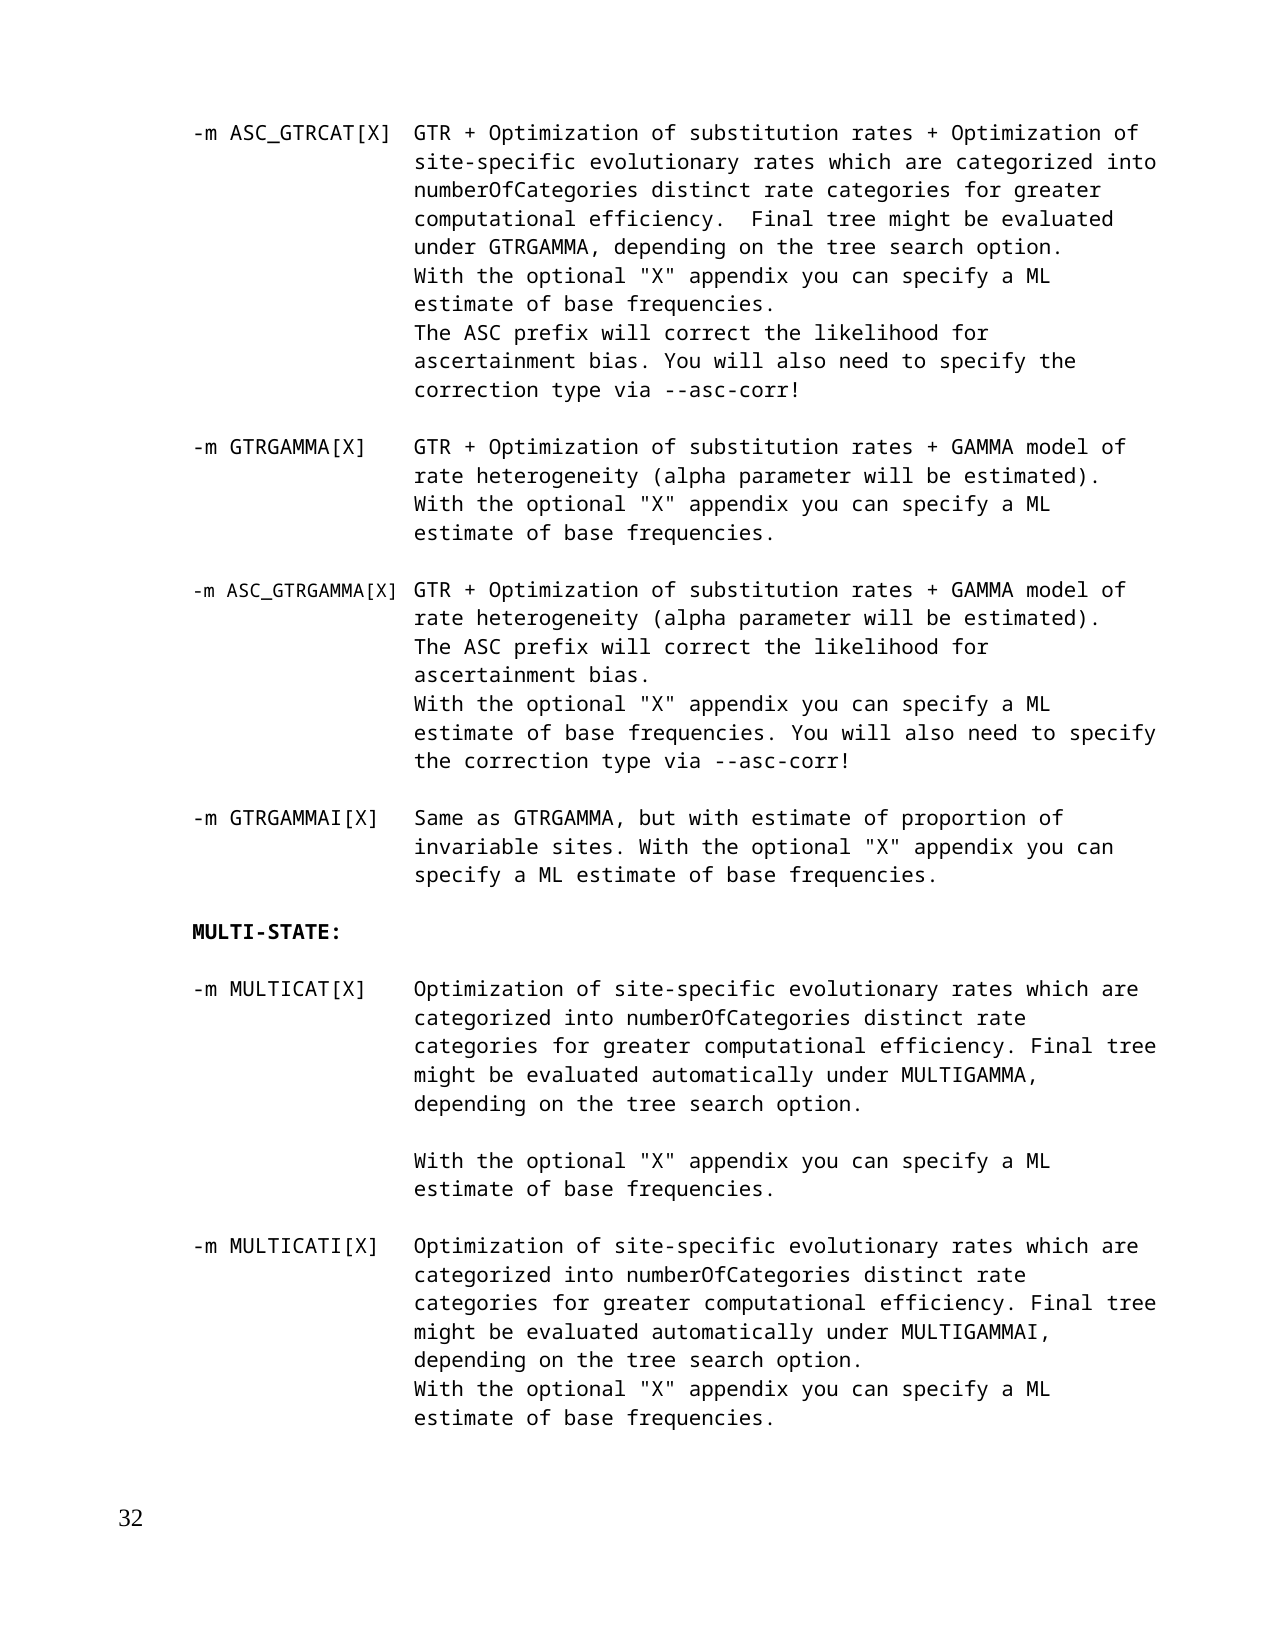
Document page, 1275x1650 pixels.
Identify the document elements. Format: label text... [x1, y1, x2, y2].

text -m GTRGAMMAI[X] Same as GTRGAMMA, but with estimate of proportion of invariable sites. With the optional "X" appendix you can specify a ML estimate of base frequencies. [118, 803, 1157, 889]
text -m ASC_GTRCAT[X] GTR + Optimization of substitution rates + Optimization of site-specific evolutionary rates which are categorized into numberOfCategories distinct rate categories for greater computational efficiency. Final tree might be evaluated [118, 118, 1157, 232]
text -m MULTICATI[X] Optimization of site-specific evolutionary rates which are categorized into numberOfCategories distinct rate categories for greater computational efficiency. Final tree might be evaluated automatically under MULTIGAMMAI, depending on the tree search option. [118, 1231, 1157, 1374]
text With the optional "X" appendix you can specify a ML estimate of base frequencies. You will also need to specify the correction type via --asc-corr! [118, 689, 1157, 774]
text With the optional "X" appendix you can specify a ML estimate of base frequencies. [118, 261, 1157, 318]
text With the optional "X" appendix you can specify a ML estimate of base frequencies. [118, 1146, 1157, 1203]
text under GTRGAMMA, depending on the tree search option. [118, 232, 1157, 261]
text -m MULTICAT[X] Optimization of site-specific evolutionary rates which are categorized into numberOfCategories distinct rate categories for greater computational efficiency. Final tree might be evaluated automatically under MULTIGAMMA, depending on the tree search option. [118, 974, 1157, 1117]
text MULTI-STATE: [118, 917, 1157, 946]
text -m ASC_GTRGAMMA[X] GTR + Optimization of substitution rates + GAMMA model of rate heterogeneity (alpha parameter will be estimated). [118, 575, 1157, 632]
text -m GTRGAMMA[X] GTR + Optimization of substitution rates + GAMMA model of rate heterogeneity (alpha parameter will be estimated). [118, 432, 1157, 489]
text With the optional "X" appendix you can specify a ML estimate of base frequencies. [118, 489, 1157, 546]
text The ASC prefix will correct the likelihood for ascertainment bias. [118, 632, 1157, 689]
text With the optional "X" appendix you can specify a ML estimate of base frequencies. [118, 1374, 1157, 1431]
text The ASC prefix will correct the likelihood for ascertainment bias. You will also need to specify the correction type via --asc-corr! [118, 318, 1157, 403]
